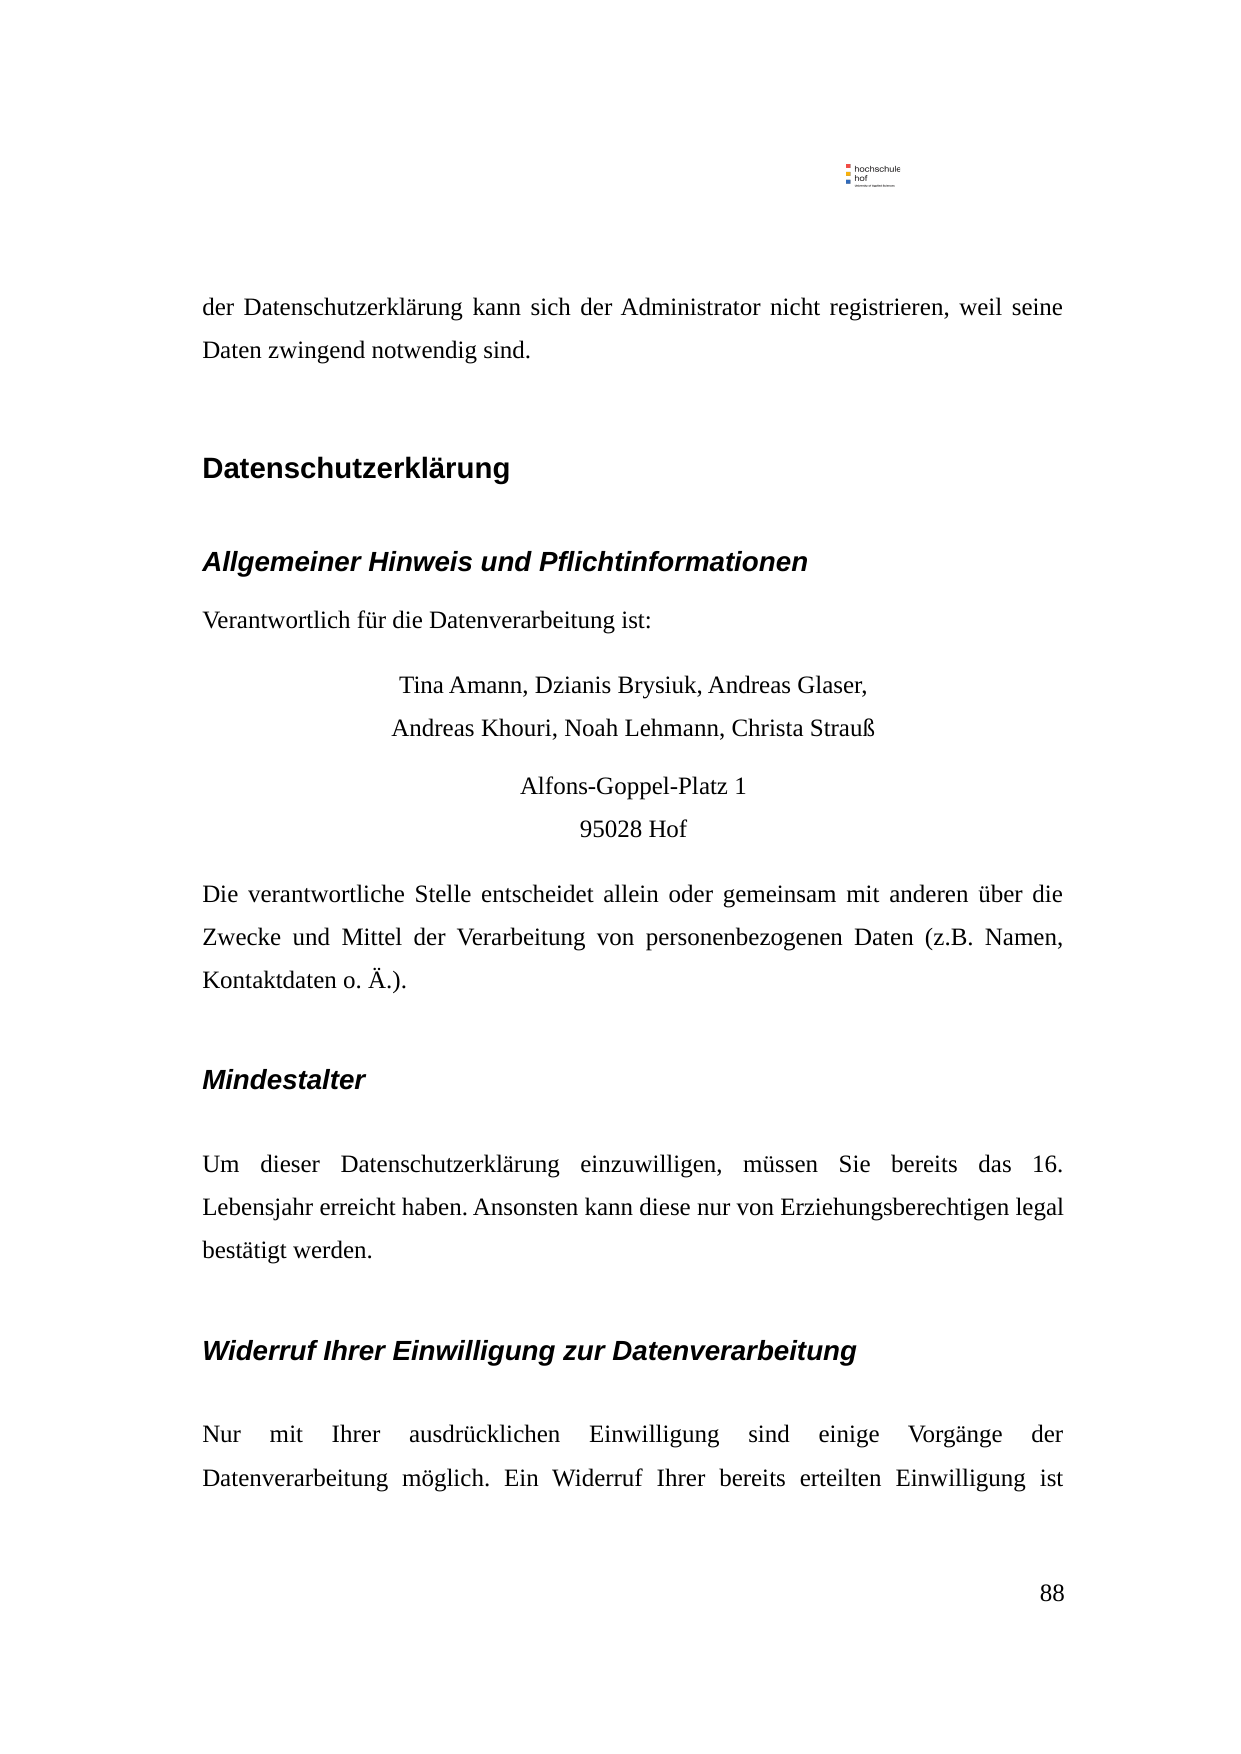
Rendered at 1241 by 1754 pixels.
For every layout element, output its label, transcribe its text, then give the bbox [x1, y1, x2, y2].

subtitle Widerruf Ihrer Einwilligung zur Datenverarbeitung [202, 1334, 1064, 1366]
text Tina Amann, Dzianis Brysiuk, Andreas Glaser, [202, 670, 1064, 699]
text Alfons-Goppel-Platz 1 [202, 771, 1064, 800]
subtitle Mindestalter [202, 1064, 1064, 1096]
text 95028 Hof [202, 814, 1064, 843]
text Nur mit Ihrer ausdrücklichen Einwilligung sind einige Vorgänge der Datenverarbeitung möglich. Ein Widerruf Ihrer bereits erteilten Einwilligung ist [202, 1419, 1064, 1491]
subtitle Datenschutzerklärung [202, 451, 1064, 484]
subtitle Allgemeiner Hinweis und Pflichtinformationen [202, 545, 1064, 577]
text Die verantwortliche Stelle entscheidet allein oder gemeinsam mit anderen über die Zwecke und Mittel der Verarbeitung von personenbezogenen Daten (z.B. Namen, Kontaktdaten o. Ä.). [202, 879, 1064, 994]
text Verantwortlich für die Datenverarbeitung ist: [202, 606, 1064, 634]
text der Datenschutzerklärung kann sich der Administrator nicht registrieren, weil seine Daten zwingend notwendig sind. [202, 292, 1064, 364]
picture [846, 164, 901, 187]
text Andreas Khouri, Noah Lehmann, Christa Strauß [202, 713, 1064, 742]
text Um dieser Datenschutzerklärung einzuwilligen, müssen Sie bereits das 16. Lebensjahr erreicht haben. Ansonsten kann diese nur von Erziehungsberechtigen legal bestätigt werden. [202, 1149, 1064, 1264]
